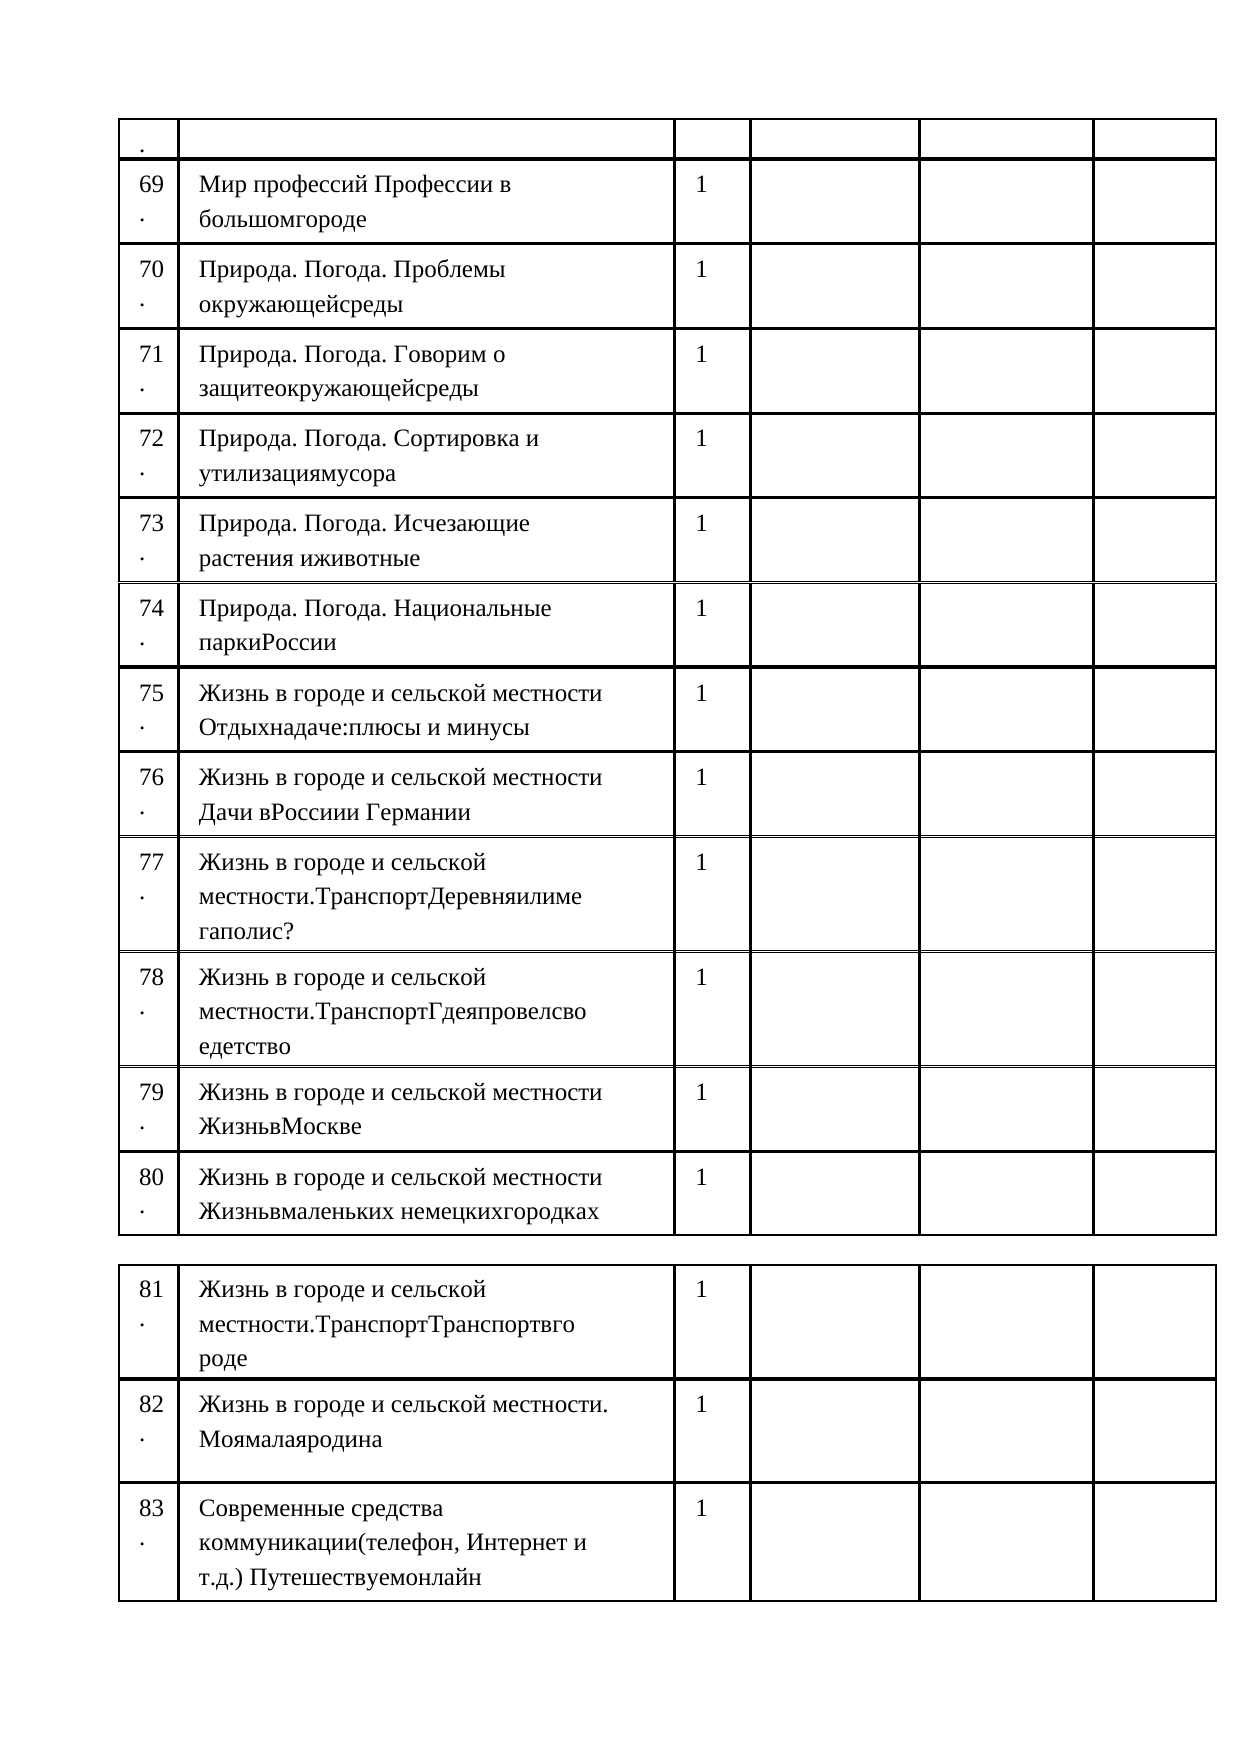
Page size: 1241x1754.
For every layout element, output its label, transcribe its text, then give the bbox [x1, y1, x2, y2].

table_cell [752, 838, 918, 950]
table_cell 1 [676, 245, 749, 327]
table_cell 1 [676, 584, 749, 665]
table_cell [1095, 838, 1215, 950]
table_cell 70. [120, 245, 177, 327]
table_cell [752, 120, 918, 157]
table_cell [921, 1153, 1092, 1234]
table_cell [921, 499, 1092, 581]
table_cell [752, 753, 918, 835]
table_cell [921, 584, 1092, 665]
table_header Жизнь в городе и сельской местности.ТранспортТранспортвгороде [180, 1266, 673, 1377]
table_cell 1 [676, 161, 749, 242]
table_cell [752, 1381, 918, 1481]
table_cell [921, 753, 1092, 835]
table_cell 1 [676, 838, 749, 950]
table_cell 73. [120, 499, 177, 581]
table_cell Жизнь в городе и сельской местности ЖизньвМоскве [180, 1068, 673, 1150]
table_cell [921, 1068, 1092, 1150]
table_cell 71. [120, 330, 177, 412]
table_cell 1 [676, 953, 749, 1065]
table_cell [752, 1068, 918, 1150]
table_cell [921, 330, 1092, 412]
table_cell Жизнь в городе и сельской местности.ТранспортГдеяпровелсвоедетство [180, 953, 673, 1065]
table_cell 1 [676, 1153, 749, 1234]
table_cell [921, 415, 1092, 496]
table_cell [752, 161, 918, 242]
table_header [921, 1266, 1092, 1377]
table_cell . [120, 120, 177, 157]
table_cell [676, 120, 749, 157]
table_cell [1095, 120, 1215, 157]
table_cell [1095, 1381, 1215, 1481]
table_cell [1095, 499, 1215, 581]
table_cell [1095, 669, 1215, 750]
table_cell 76. [120, 753, 177, 835]
table_cell [921, 1381, 1092, 1481]
table_cell [1095, 584, 1215, 665]
table_cell [180, 120, 673, 157]
table_cell 1 [676, 1068, 749, 1150]
table_cell 79. [120, 1068, 177, 1150]
table_cell [1095, 753, 1215, 835]
table_cell [752, 1153, 918, 1234]
table_cell [752, 953, 918, 1065]
table_cell Жизнь в городе и сельской местности Жизньвмаленьких немецкихгородках [180, 1153, 673, 1234]
table_cell 83. [120, 1484, 177, 1600]
table_cell 1 [676, 330, 749, 412]
table_cell Современные средства коммуникации(телефон, Интернет и т.д.) Путешествуемонлайн [180, 1484, 673, 1600]
table_cell [921, 1484, 1092, 1600]
table_header [752, 1266, 918, 1377]
table_header 1 [676, 1266, 749, 1377]
table_cell Природа. Погода. Исчезающие растения иживотные [180, 499, 673, 581]
table_cell [921, 161, 1092, 242]
table_cell Жизнь в городе и сельской местности. Моямалаяродина [180, 1381, 673, 1481]
table_cell 78. [120, 953, 177, 1065]
table_cell [752, 245, 918, 327]
table_cell 1 [676, 1484, 749, 1600]
table_cell [752, 415, 918, 496]
table_header 81. [120, 1266, 177, 1377]
table_cell 75. [120, 669, 177, 750]
table_cell 72. [120, 415, 177, 496]
table_cell [921, 120, 1092, 157]
table_cell [752, 584, 918, 665]
table_cell [752, 499, 918, 581]
table_cell [921, 838, 1092, 950]
table_cell 1 [676, 1381, 749, 1481]
table_cell 80. [120, 1153, 177, 1234]
table_cell 74. [120, 584, 177, 665]
table_cell [1095, 953, 1215, 1065]
table_cell [921, 669, 1092, 750]
table_cell Жизнь в городе и сельской местности Отдыхнадаче:плюсы и минусы [180, 669, 673, 750]
table_cell 1 [676, 669, 749, 750]
table_cell [1095, 161, 1215, 242]
table_cell Жизнь в городе и сельской местности Дачи вРоссиии Германии [180, 753, 673, 835]
table_cell [1095, 245, 1215, 327]
table_cell 1 [676, 499, 749, 581]
table_cell Природа. Погода. Говорим о защитеокружающейсреды [180, 330, 673, 412]
table_cell [1095, 330, 1215, 412]
table_cell [921, 245, 1092, 327]
table_cell [1095, 415, 1215, 496]
table_cell Природа. Погода. Проблемы окружающейсреды [180, 245, 673, 327]
table_cell Природа. Погода. Национальные паркиРоссии [180, 584, 673, 665]
table_header [1095, 1266, 1215, 1377]
table_cell Жизнь в городе и сельской местности.ТранспортДеревняилимегаполис? [180, 838, 673, 950]
table_cell [752, 330, 918, 412]
table_cell 1 [676, 753, 749, 835]
table_cell Мир профессий Профессии в большомгороде [180, 161, 673, 242]
table_cell 82. [120, 1381, 177, 1481]
table_cell 77. [120, 838, 177, 950]
table_cell [752, 1484, 918, 1600]
table_cell [921, 953, 1092, 1065]
table_cell [752, 669, 918, 750]
table_cell [1095, 1068, 1215, 1150]
table_cell [1095, 1484, 1215, 1600]
table_cell 1 [676, 415, 749, 496]
table_cell Природа. Погода. Сортировка и утилизациямусора [180, 415, 673, 496]
table_cell 69. [120, 161, 177, 242]
table_cell [1095, 1153, 1215, 1234]
